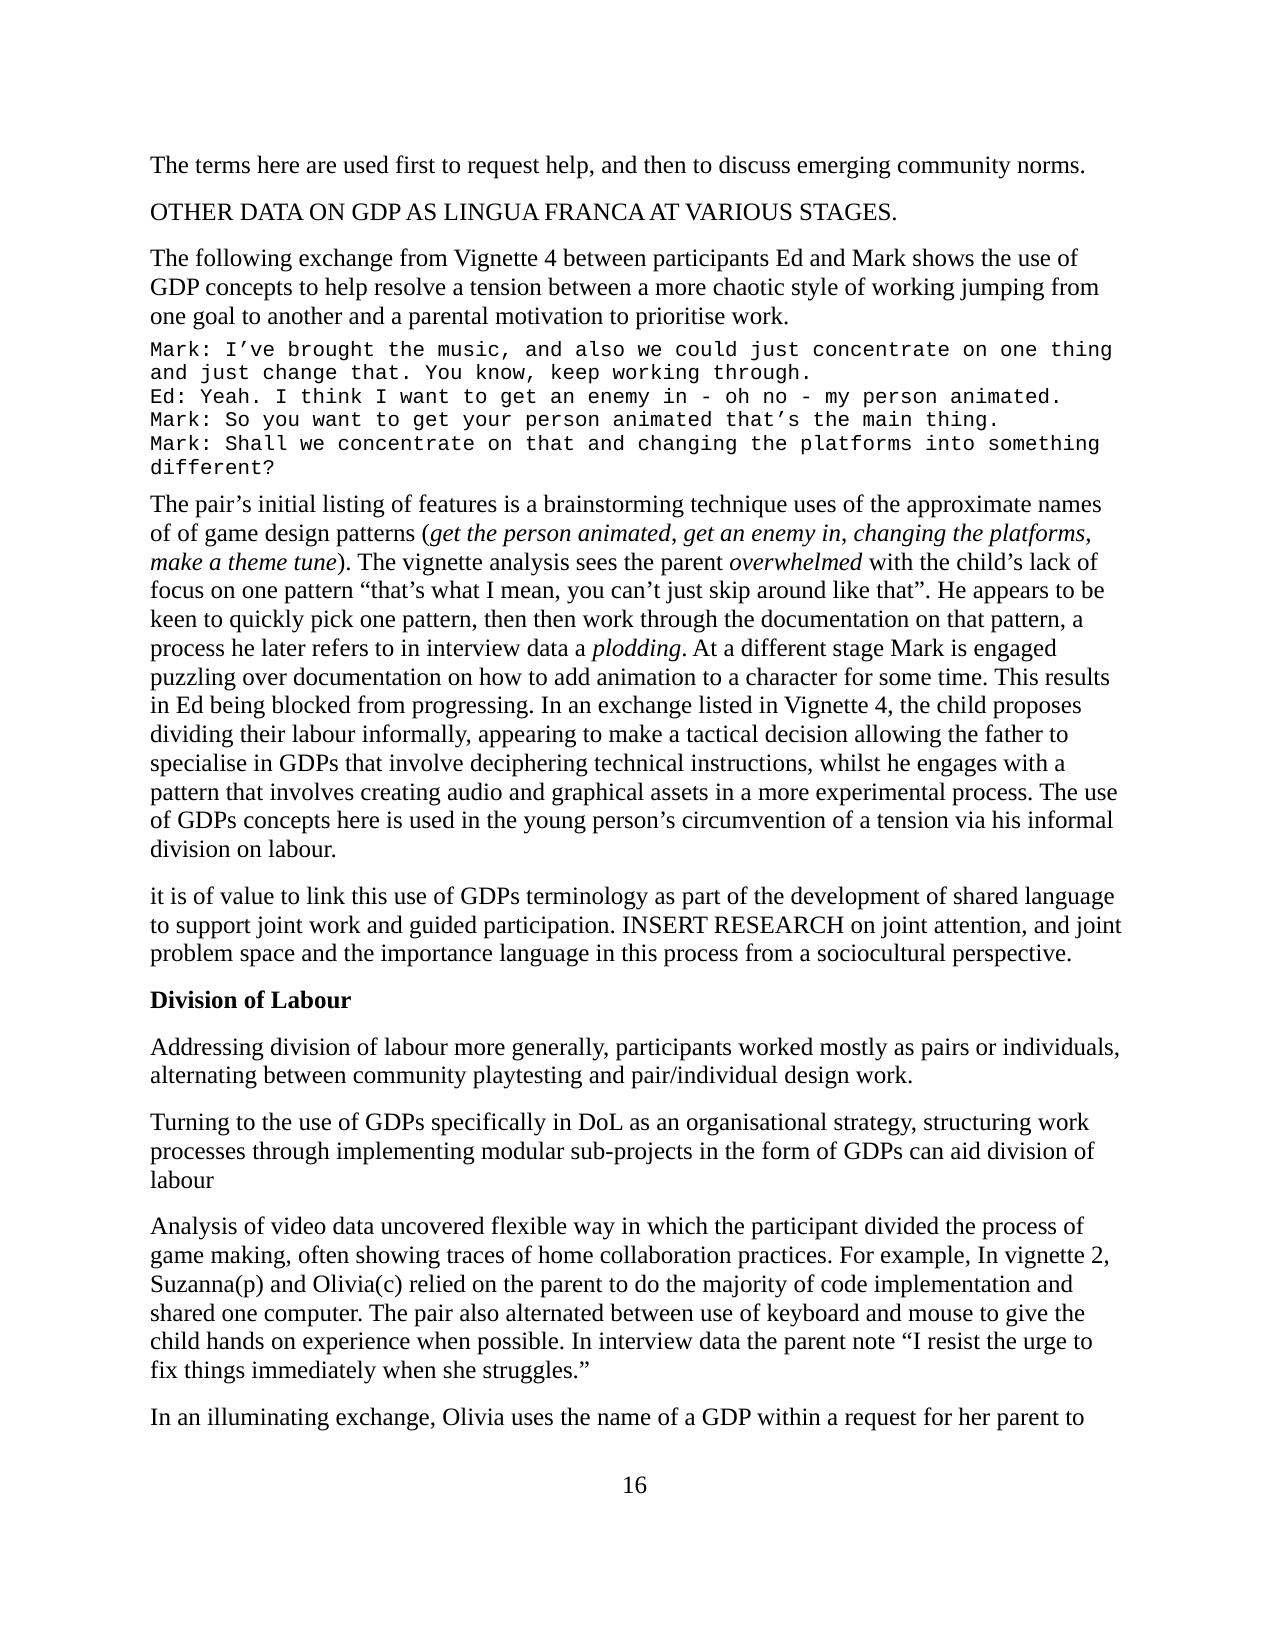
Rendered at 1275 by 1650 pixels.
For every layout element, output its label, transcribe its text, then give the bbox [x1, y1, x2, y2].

text The pair’s initial listing of features is a brainstorming technique uses of the approximate names of of game design patterns (get the person animated, get an enemy in, changing the platforms, make a theme tune). The vignette analysis sees the parent overwhelmed with the child’s lack of focus on one pattern “that’s what I mean, you can’t just skip around like that”. He appears to be keen to quickly pick one pattern, then then work through the documentation on that pattern, a process he later refers to in interview data a plodding. At a different stage Mark is engaged puzzling over documentation on how to add animation to a character for some time. This results in Ed being blocked from progressing. In an exchange listed in Vignette 4, the child proposes dividing their labour informally, appearing to make a tactical decision allowing the father to specialise in GDPs that involve deciphering technical instructions, whilst he engages with a pattern that involves creating audio and graphical assets in a more experimental process. The use of GDPs concepts here is used in the young person’s circumvention of a tension via his informal division on labour. [150, 489, 1125, 863]
text Turning to the use of GDPs specifically in DoL as an organisational strategy, structuring work processes through implementing modular sub-projects in the form of GDPs can aid division of labour [150, 1107, 1125, 1193]
text Addressing division of labour more generally, participants worked mostly as pairs or individuals, alternating between community playtesting and pair/individual design work. [150, 1032, 1125, 1089]
text OTHER DATA ON GDP AS LINGUA FRANCA AT VARIOUS STAGES. [150, 197, 1125, 225]
text The following exchange from Vignette 4 between participants Ed and Mark shows the use of GDP concepts to help resolve a tension between a more chaotic style of working jumping from one goal to another and a parental motivation to prioritise work. [150, 243, 1125, 329]
text Analysis of video data uncovered flexible way in which the participant divided the process of game making, often showing traces of home collaboration practices. For example, In vignette 2, Suzanna(p) and Olivia(c) relied on the parent to do the majority of code implementation and shared one computer. The pair also alternated between use of keyboard and mouse to give the child hands on experience when possible. In interview data the parent note “I resist the urge to fix things immediately when she struggles.” [150, 1211, 1125, 1384]
text Division of Labour [150, 985, 1125, 1014]
text In an illuminating exchange, Olivia uses the name of a GDP within a request for her parent to [150, 1402, 1125, 1431]
text Mark: So you want to get your person animated that’s the main thing. [150, 409, 1125, 433]
text it is of value to link this use of GDPs terminology as part of the development of shared language to support joint work and guided participation. INSERT RESEARCH on joint attention, and joint problem space and the importance language in this process from a sociocultural perspective. [150, 881, 1125, 967]
text The terms here are used first to request help, and then to discuss emerging community norms. [150, 150, 1125, 179]
text Ed: Yeah. I think I want to get an enemy in - oh no - my person animated. [150, 386, 1125, 409]
text Mark: I’ve brought the music, and also we could just concentrate on one thing and just change that. You know, keep working through. [150, 338, 1125, 386]
text Mark: Shall we concentrate on that and changing the platforms into something different? [150, 433, 1125, 480]
